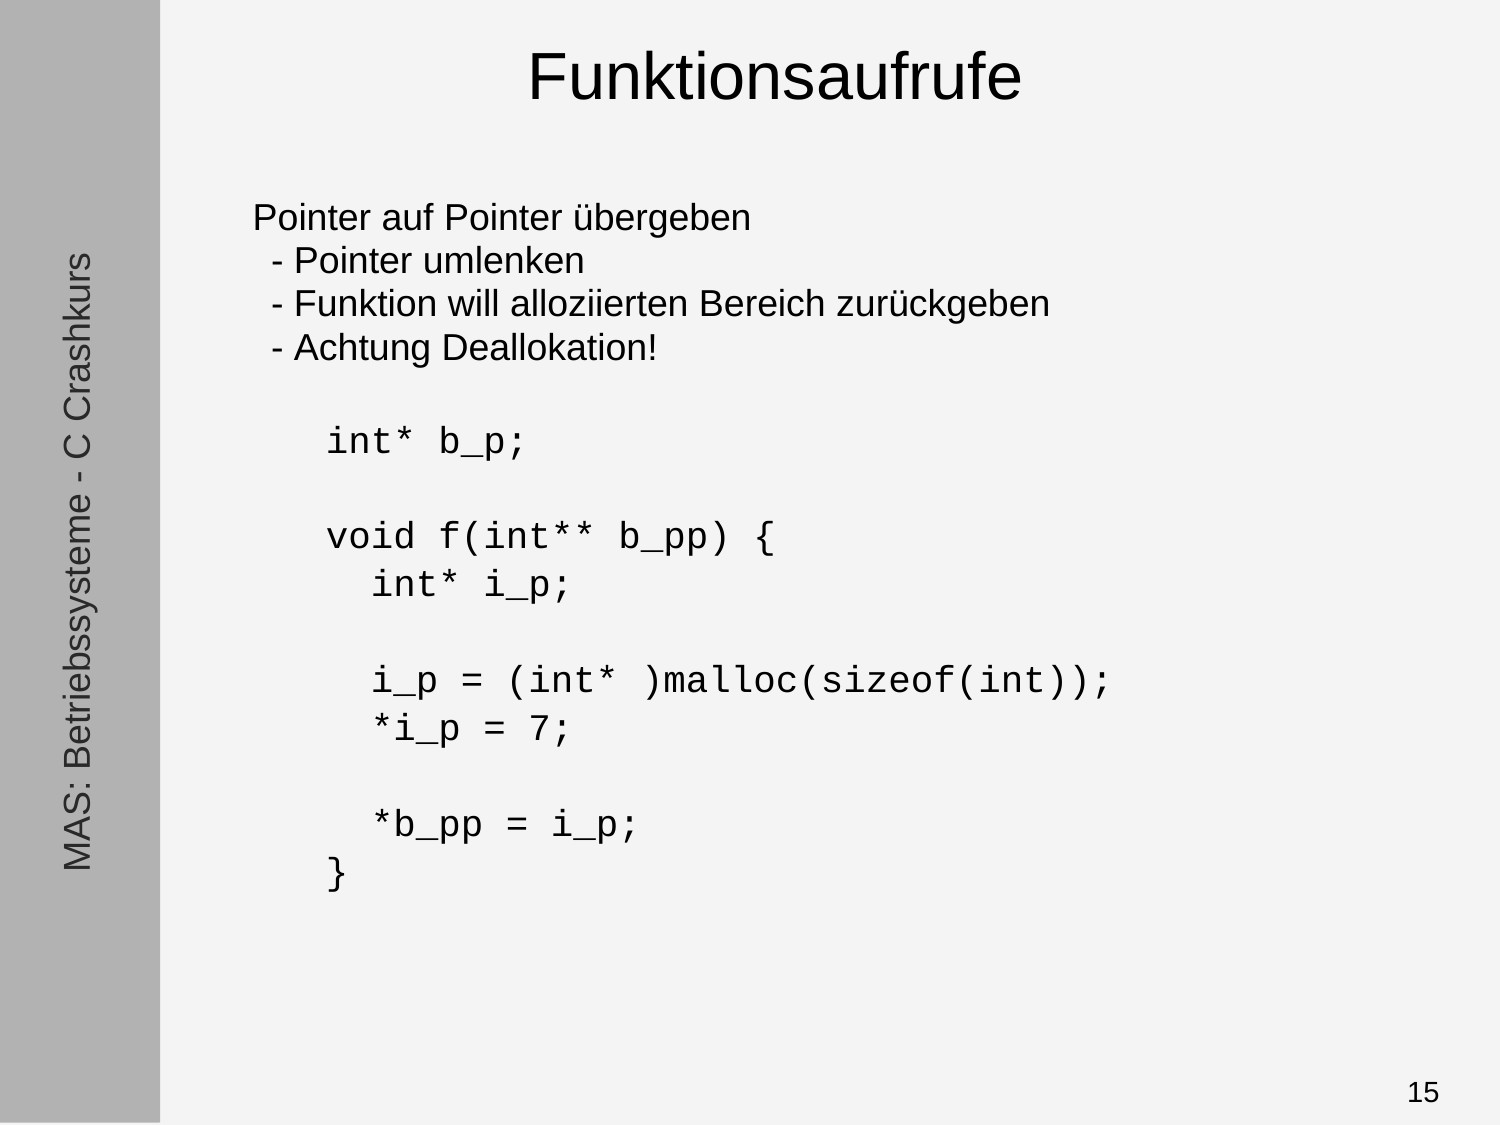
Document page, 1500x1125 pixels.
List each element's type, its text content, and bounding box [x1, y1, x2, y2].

text_box [0, 0, 160, 1122]
text_box MAS: Betriebssysteme - C Crashkurs [46, 1, 125, 1124]
text_box Pointer auf Pointer übergeben - Pointer umlenken - Funktion will alloziierten Bereich zurückgeben - Achtung Deallokation! int* b_p; void f(int** b_pp) { int* i_p; i_p = (int* )malloc(sizeof(int)); *i_p = 7; *b_pp = i_p; } [237, 187, 1447, 996]
text_box [212, 162, 1460, 325]
text_box Funktionsaufrufe [512, 27, 1040, 122]
text_box [1407, 1074, 1460, 1112]
